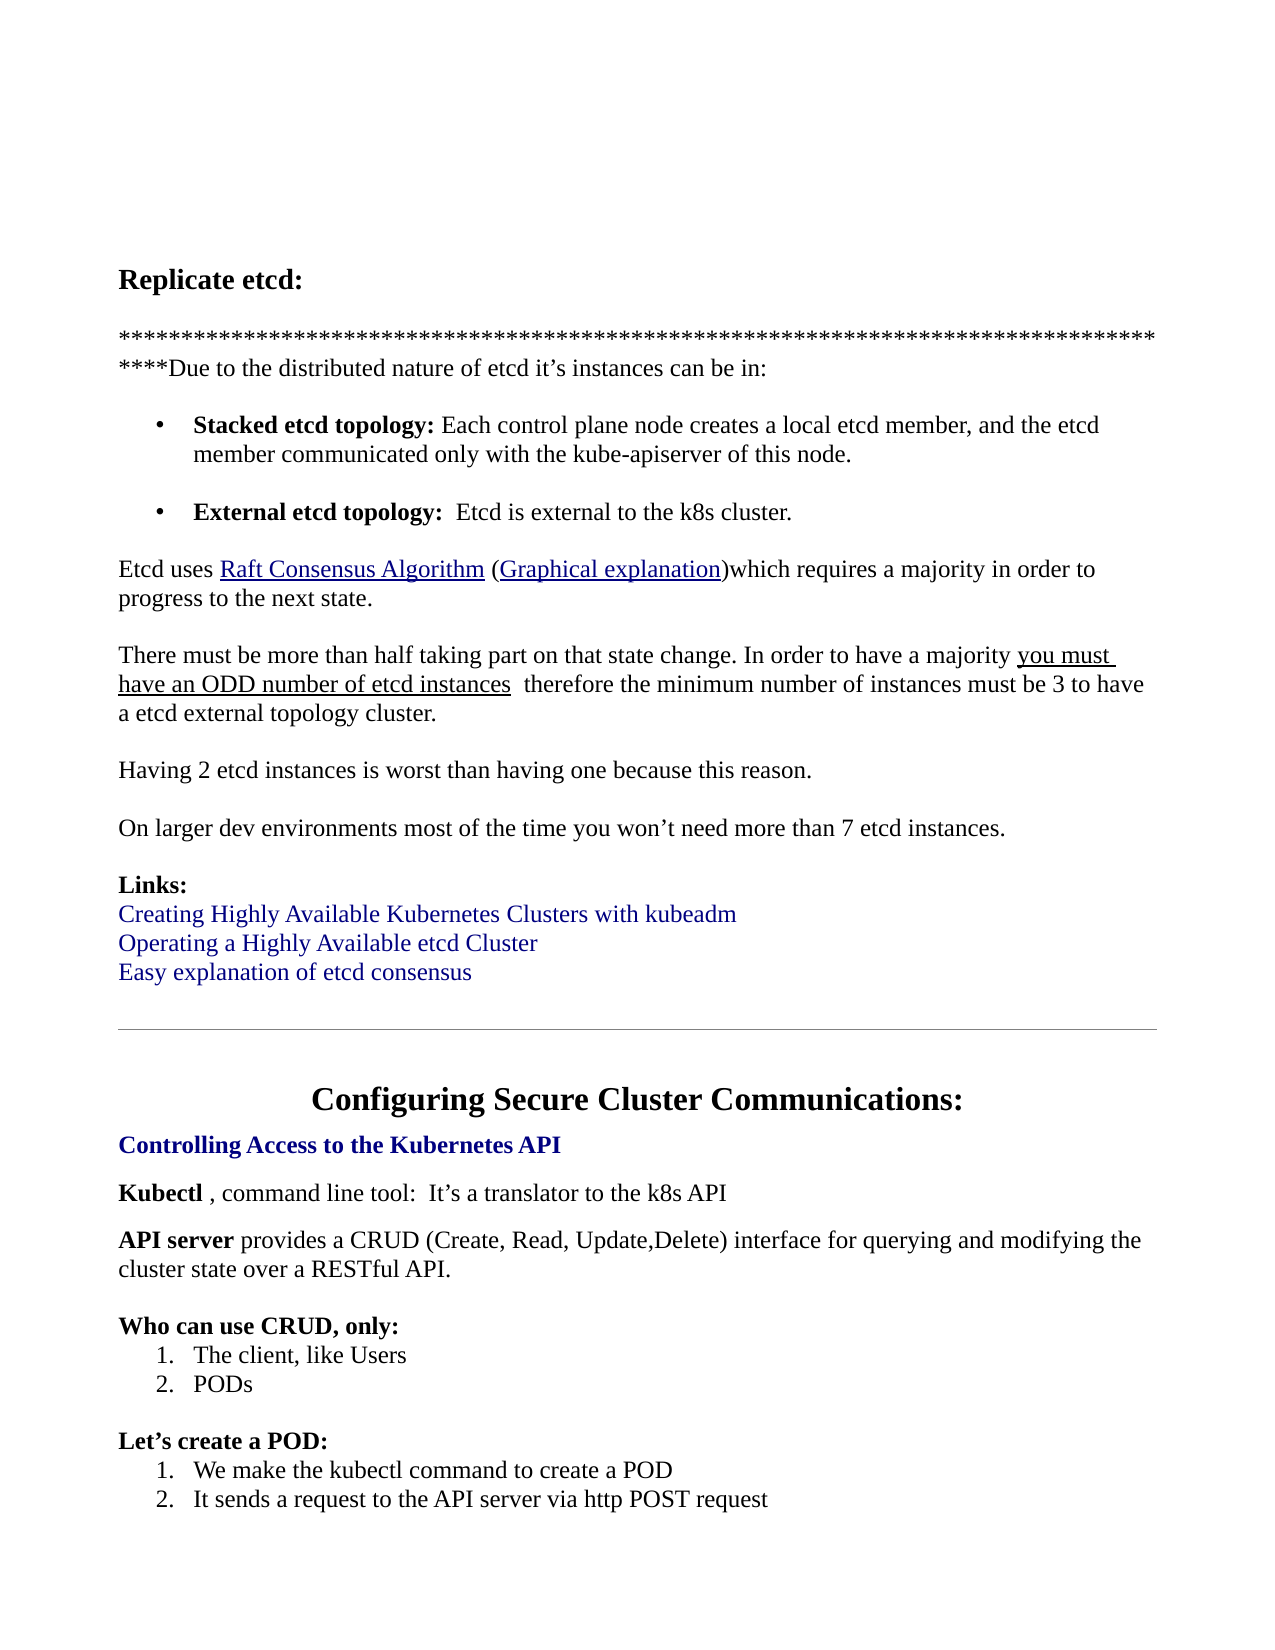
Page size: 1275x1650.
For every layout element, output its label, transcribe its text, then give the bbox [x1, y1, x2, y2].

list External etcd topology: Etcd is external to the k8s cluster. [156, 497, 1157, 525]
text API server provides a CRUD (Create, Read, Update,Delete) interface for querying and modifying the cluster state over a RESTful API. [118, 1225, 1157, 1283]
text Kubectl , command line tool: It’s a translator to the k8s API [118, 1178, 1157, 1206]
text Let’s create a POD: [118, 1426, 1157, 1455]
text Easy explanation of etcd consensus [118, 957, 1157, 985]
text Having 2 etcd instances is worst than having one because this reason. [118, 755, 1157, 784]
text Operating a Highly Available etcd Cluster [118, 928, 1157, 957]
text There must be more than half taking part on that state change. In order to have a majority you must have an ODD number of etcd instances therefore the minimum number of instances must be 3 to have a etcd external topology cluster. [118, 640, 1157, 727]
text Replicate etcd: [118, 262, 1157, 295]
subtitle Configuring Secure Cluster Communications: [118, 1079, 1157, 1117]
list It sends a request to the API server via http POST request [156, 1484, 1157, 1513]
text Etcd uses Raft Consensus Algorithm (Graphical explanation)which requires a majority in order to progress to the next state. [118, 554, 1157, 612]
text Links: [118, 870, 1157, 899]
text Controlling Access to the Kubernetes API [118, 1130, 1157, 1159]
text Who can use CRUD, only: [118, 1311, 1157, 1340]
text Creating Highly Available Kubernetes Clusters with kubeadm [118, 899, 1157, 928]
list Stacked etcd topology: Each control plane node creates a local etcd member, and the etcd member communicated only with the kube-apiserver of this node. [156, 410, 1157, 468]
list PODs [156, 1369, 1157, 1398]
text ***************************************************************************************Due to the distributed nature of etcd it’s instances can be in: [118, 324, 1157, 382]
list The client, like Users [156, 1340, 1157, 1369]
list We make the kubectl command to create a POD [156, 1455, 1157, 1484]
text On larger dev environments most of the time you won’t need more than 7 etcd instances. [118, 813, 1157, 842]
